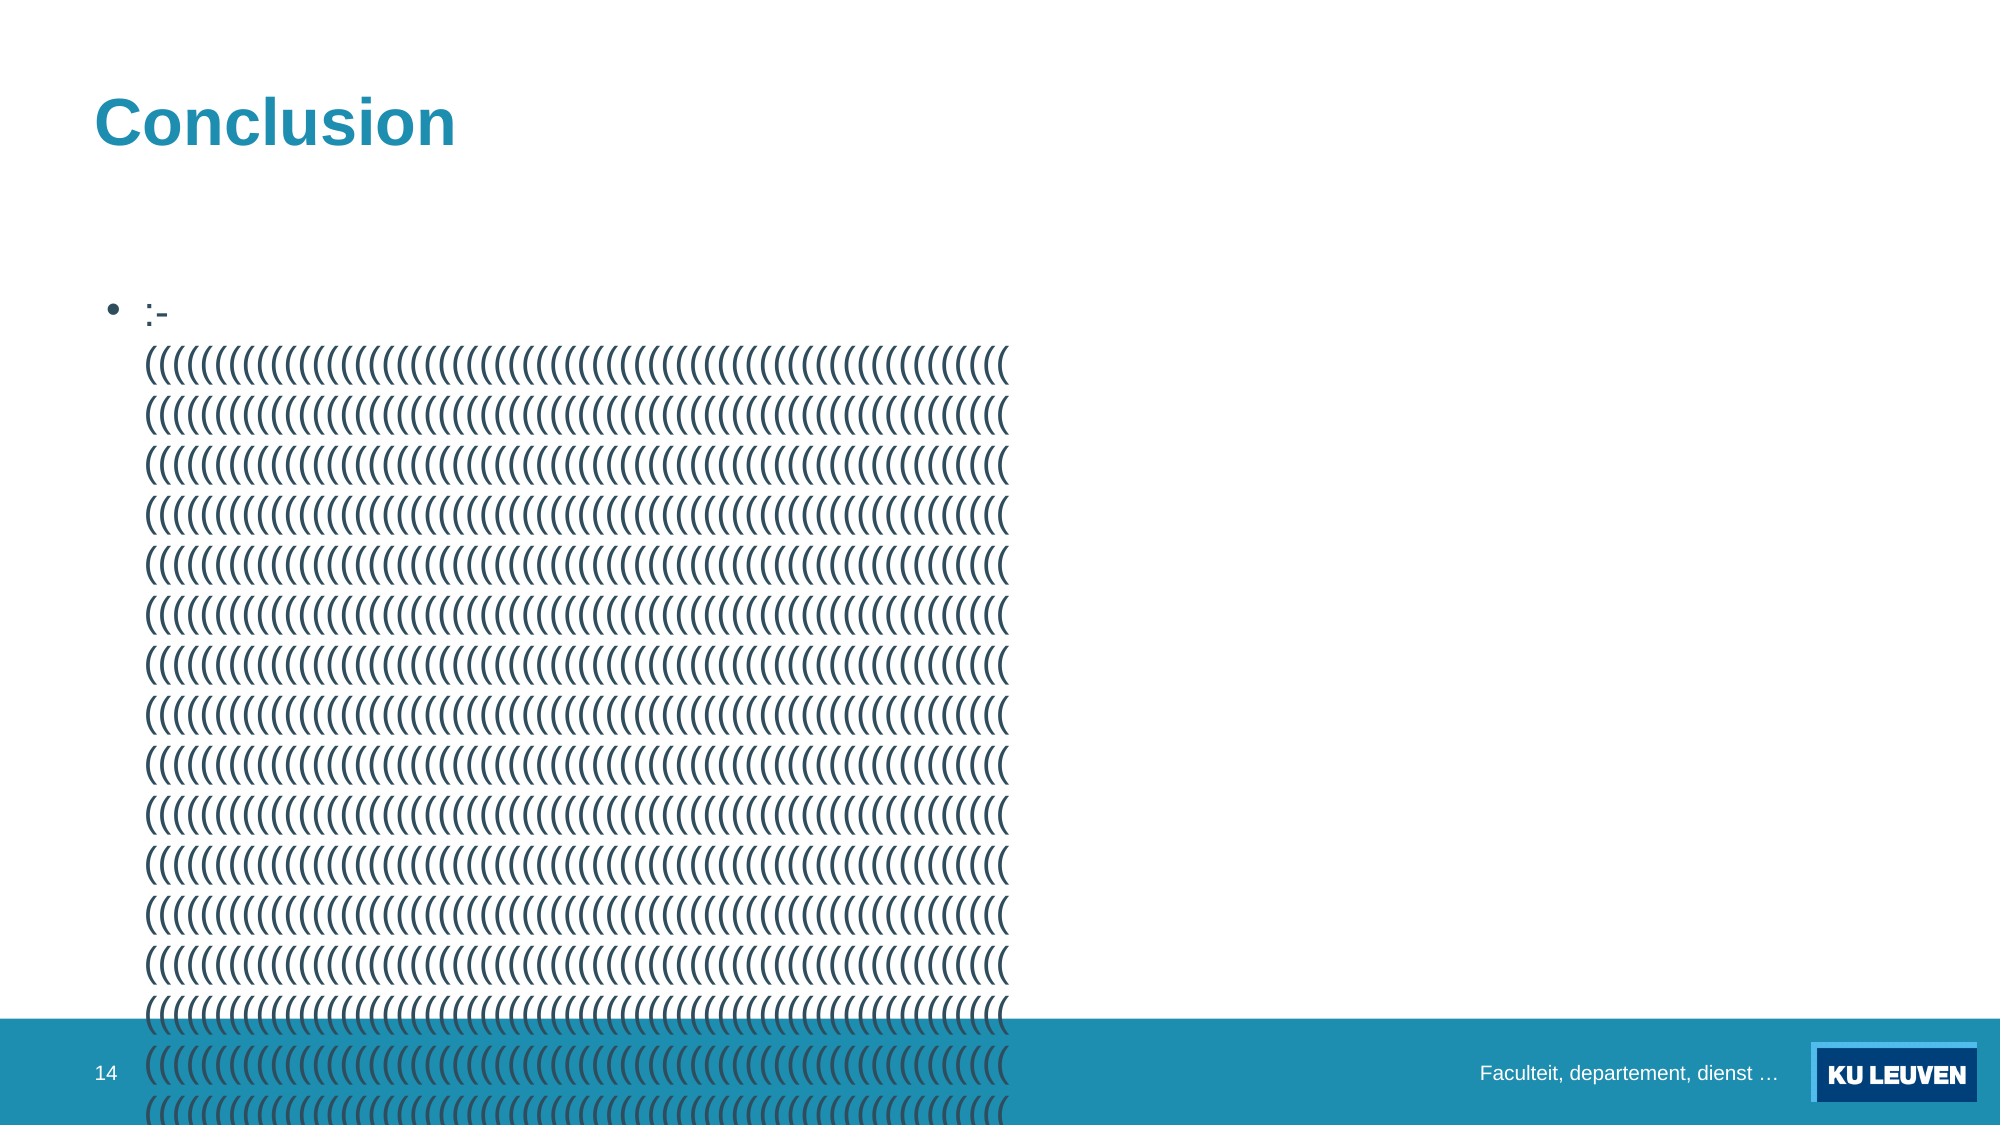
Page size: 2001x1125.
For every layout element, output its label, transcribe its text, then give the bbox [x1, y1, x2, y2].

picture [1811, 1042, 1977, 1102]
title Conclusion [94, 49, 1906, 189]
list :-((((((((((((((((((((((((((((((((((((((((((((((((((((((((((((((((((((((((((((((((((((((((((((((((((((((((((((((((((((((((((((((((((((((((((((((((((((((((((((((((((((((((((((((((((((((((((((((((((((((((((((((((((((((((((((((((((((((((((((((((((((((((((((((((((((((((((((((((((((((((((((((((((((((((((((((((((((((((((((((((((((((((((((((((((((((((((((((((((((((((((((((((((((((((((((((((((((((((((((((((((((((((((((((((((((((((((((((((((((((((((((((((((((((((((((((((((((((((((((((((((((((((((((((((((((((((((((((((((((((((((((((((((((((((((((((((((((((((((((((((((((((((((((((((((((((((((((((((((((((((((((((((((((((((((((((((((((((((((((((((((((((((((((((((((((((((((((((((((((((((((((((((((((((((((((((((((((((((((((((((((((((((((((((((((((((((((((((((((((((((((((((((((((((((((((((((((((((((((((((((((((((((((((((((((((((((((((((((((((((((((((((((((((((((((((((((((((((((((((((((((((((((((((((((((((((((((((((((((((((((((((((((((((((((((((((((((((((((((((((((((((((((((((((((((((((((((((((((((((((((((((((((((((((((((((((((((((((((((((((((((((((((((((((((((((((((((((((((((((((((((((((((((((((((((((((((((((((((((((((((((((((((((((((((((((((((((((((((((((((((((((((((((((((((((((((((((((((((((((((((((((((((((((((((((((((((((((((((((((((((((((((((((((((((((((((((((((((((((((((((((((((((((((((((((((((((((((((((((((((((((((((((((((((((((((((((((((((((((((((((((((((((((((((((((((((((((((((((((((((((((((((((((((((((((((((((((((((((((((((((((((((((((((((((((((((((((((((((((((((((((((((((((((((((((((((((((((((((((((((((((((((((((((((((((((((((((((((((((((((((((((((((((((((((((((((((((((((((((((((((((((((((((((((((((((((((((((((((((((((((((((((((((((((((((((((((((((((((((((((((((((((((((((((((((((((((((((((((( [91, 276, 1032, 815]
